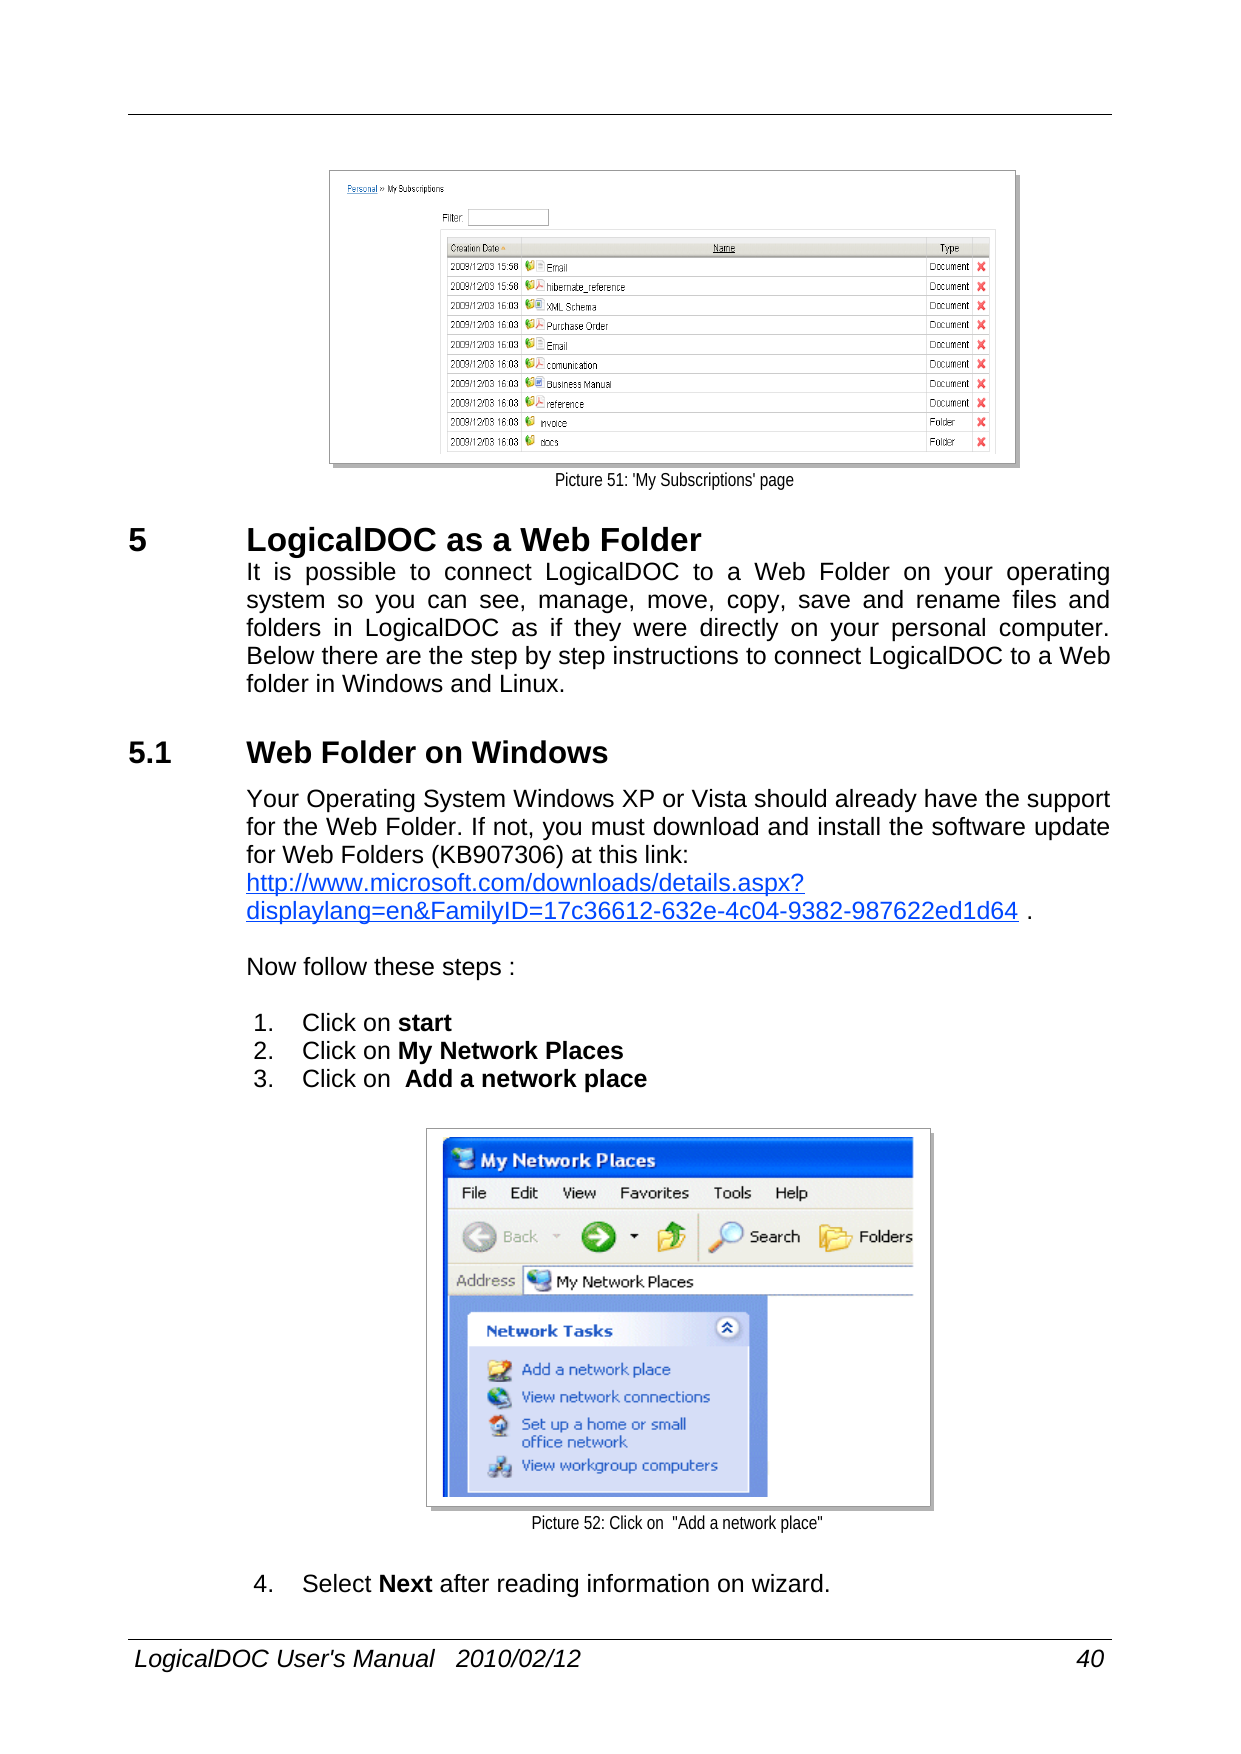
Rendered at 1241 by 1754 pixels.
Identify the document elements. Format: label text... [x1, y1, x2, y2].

list Click on Add a network place [253, 1064, 1112, 1092]
list Click on start [253, 1009, 1112, 1037]
list Picture 51: 'My Subscriptions' page [328, 171, 1020, 491]
text Now follow these steps : [246, 953, 1112, 981]
text It is possible to connect LogicalDOC to a Web Folder on your operating system so you can see, manage, move, copy, save and rename files and folders in LogicalDOC as if they were directly on your personal computer. Below there are the step by step instructions to connect LogicalDOC to a Web folder in Windows and Linux. [246, 558, 1112, 698]
list Select Next after reading information on wizard. [253, 1569, 1112, 1597]
text http://www.microsoft.com/downloads/details.aspx?displaylang=en&FamilyID=17c36612-632e-4c04-9382-987622ed1d64 . [246, 869, 1112, 925]
list Click on My Network Places [253, 1037, 1112, 1064]
text Your Operating System Windows XP or Vista should already have the support for the Web Folder. If not, you must download and install the software update for Web Folders (KB907306) at this link: [246, 785, 1112, 869]
picture [442, 1137, 914, 1497]
subtitle Web Folder on Windows [128, 736, 1112, 771]
subtitle LogicalDOC as a Web Folder [128, 150, 1112, 558]
text Picture 52: Click on "Add a network place" [426, 1507, 932, 1534]
picture [345, 179, 999, 454]
